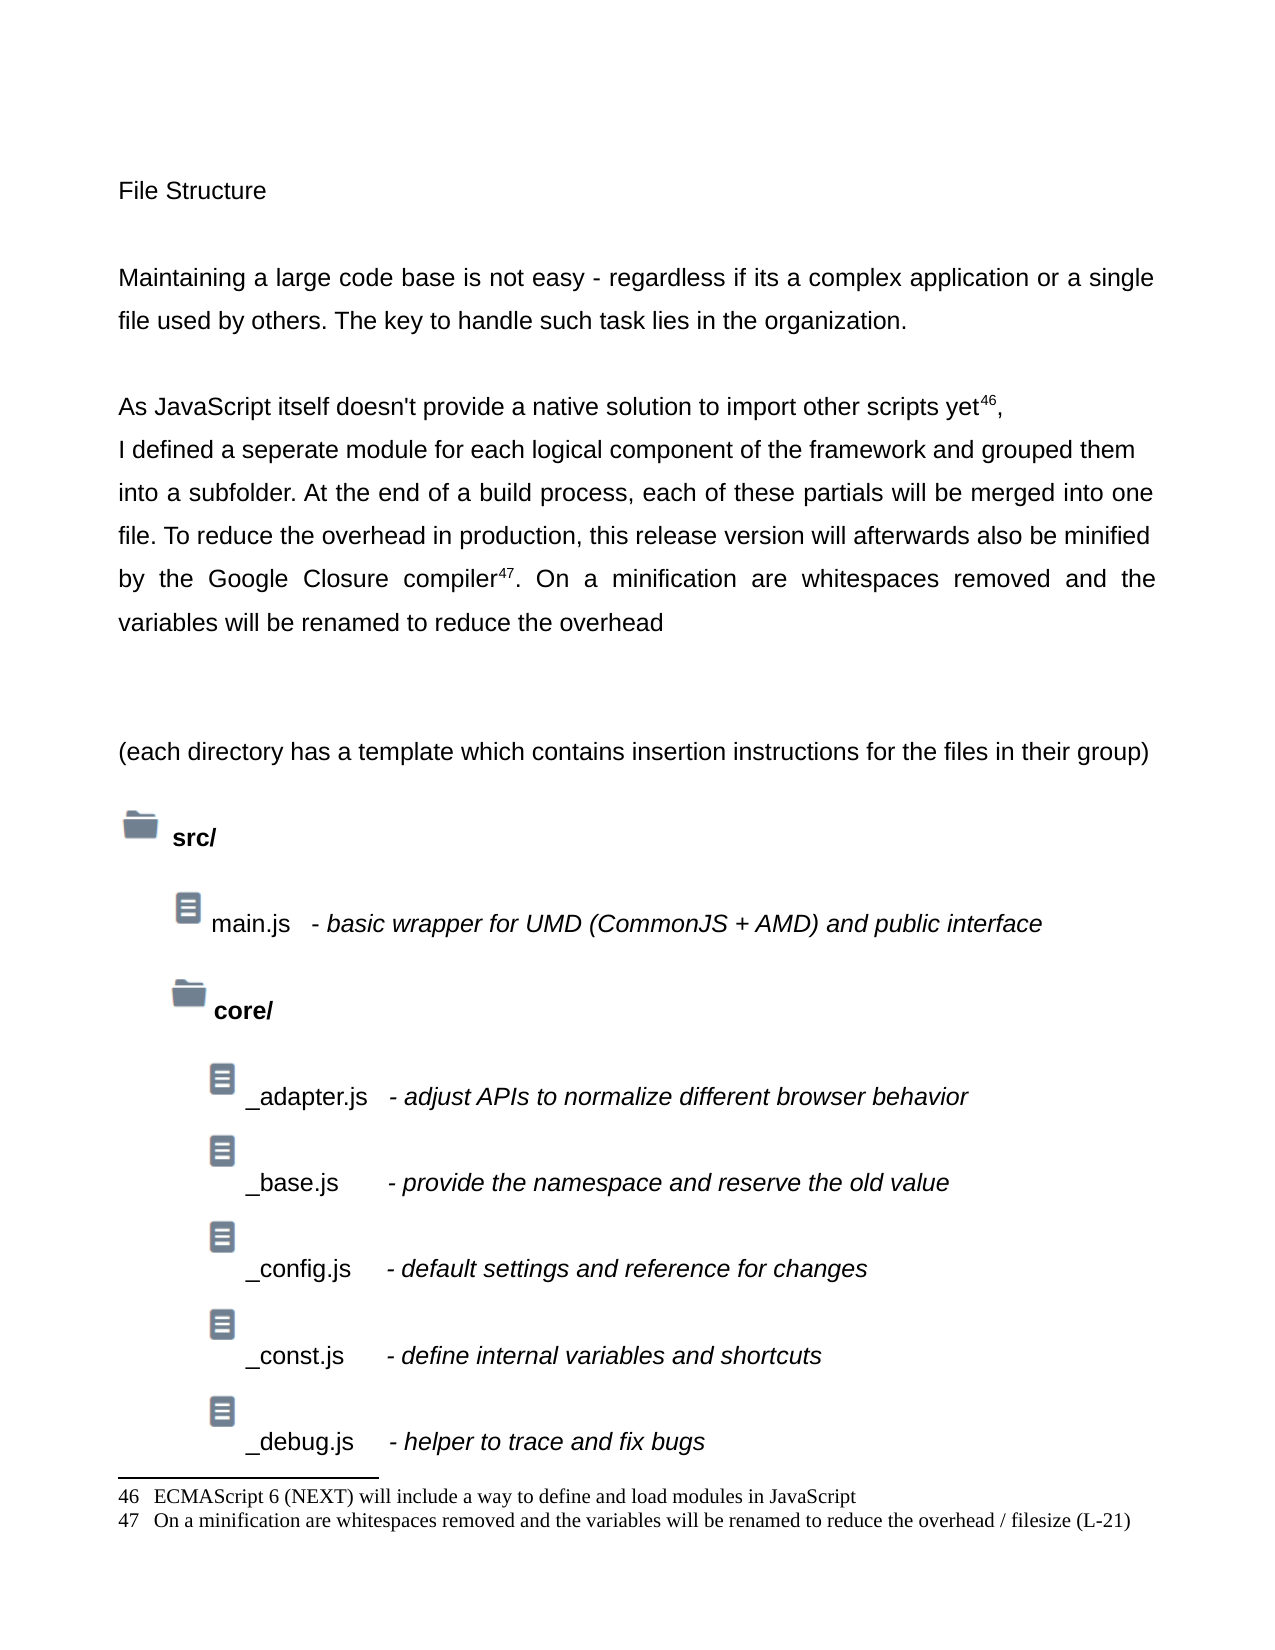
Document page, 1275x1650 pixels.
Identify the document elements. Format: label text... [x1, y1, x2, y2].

text into a subfolder. At the end of a build process, each of these partials will be merged into one file. To reduce the overhead in production, this release version will afterwards also be minified [118, 478, 1157, 550]
picture [200, 1056, 246, 1101]
picture [200, 1301, 246, 1346]
picture [113, 797, 166, 849]
text by the Google Closure compiler. On a minification are whitespaces removed and the variables will be renamed to reduce the overhead [118, 564, 1157, 636]
text File Structure [118, 176, 1157, 205]
text I defined a seperate module for each logical component of the framework and grouped them [118, 435, 1157, 464]
picture [200, 1127, 246, 1173]
picture [200, 1388, 246, 1433]
text Maintaining a large code base is not easy - regardless if its a complex application or a single file used by others. The key to handle such task lies in the organization. [118, 263, 1157, 334]
text _base.js - provide the namespace and reserve the old value [118, 1168, 1157, 1197]
text On a minification are whitespaces removed and the variables will be renamed to reduce the overhead / filesize (L-21) [118, 1508, 1157, 1532]
text As JavaScript itself doesn't provide a native solution to import other scripts yet, [118, 392, 1157, 421]
text src/ [118, 823, 1157, 852]
text core/ [118, 996, 1157, 1024]
text ECMAScript 6 (NEXT) will include a way to define and load modules in JavaScript [118, 1484, 1157, 1508]
picture [200, 1213, 246, 1259]
text main.js - basic wrapper for UMD (CommonJS + AMD) and public interface [118, 909, 1157, 938]
picture [162, 966, 214, 1017]
text _adapter.js - adjust APIs to normalize different browser behavior [118, 1082, 1157, 1111]
picture [166, 884, 212, 930]
text (each directory has a template which contains insertion instructions for the files in their group) [118, 737, 1157, 766]
text _const.js - define internal variables and shortcuts [118, 1341, 1157, 1369]
text _config.js - default settings and reference for changes [118, 1254, 1157, 1283]
text _debug.js - helper to trace and fix bugs [118, 1427, 1157, 1456]
